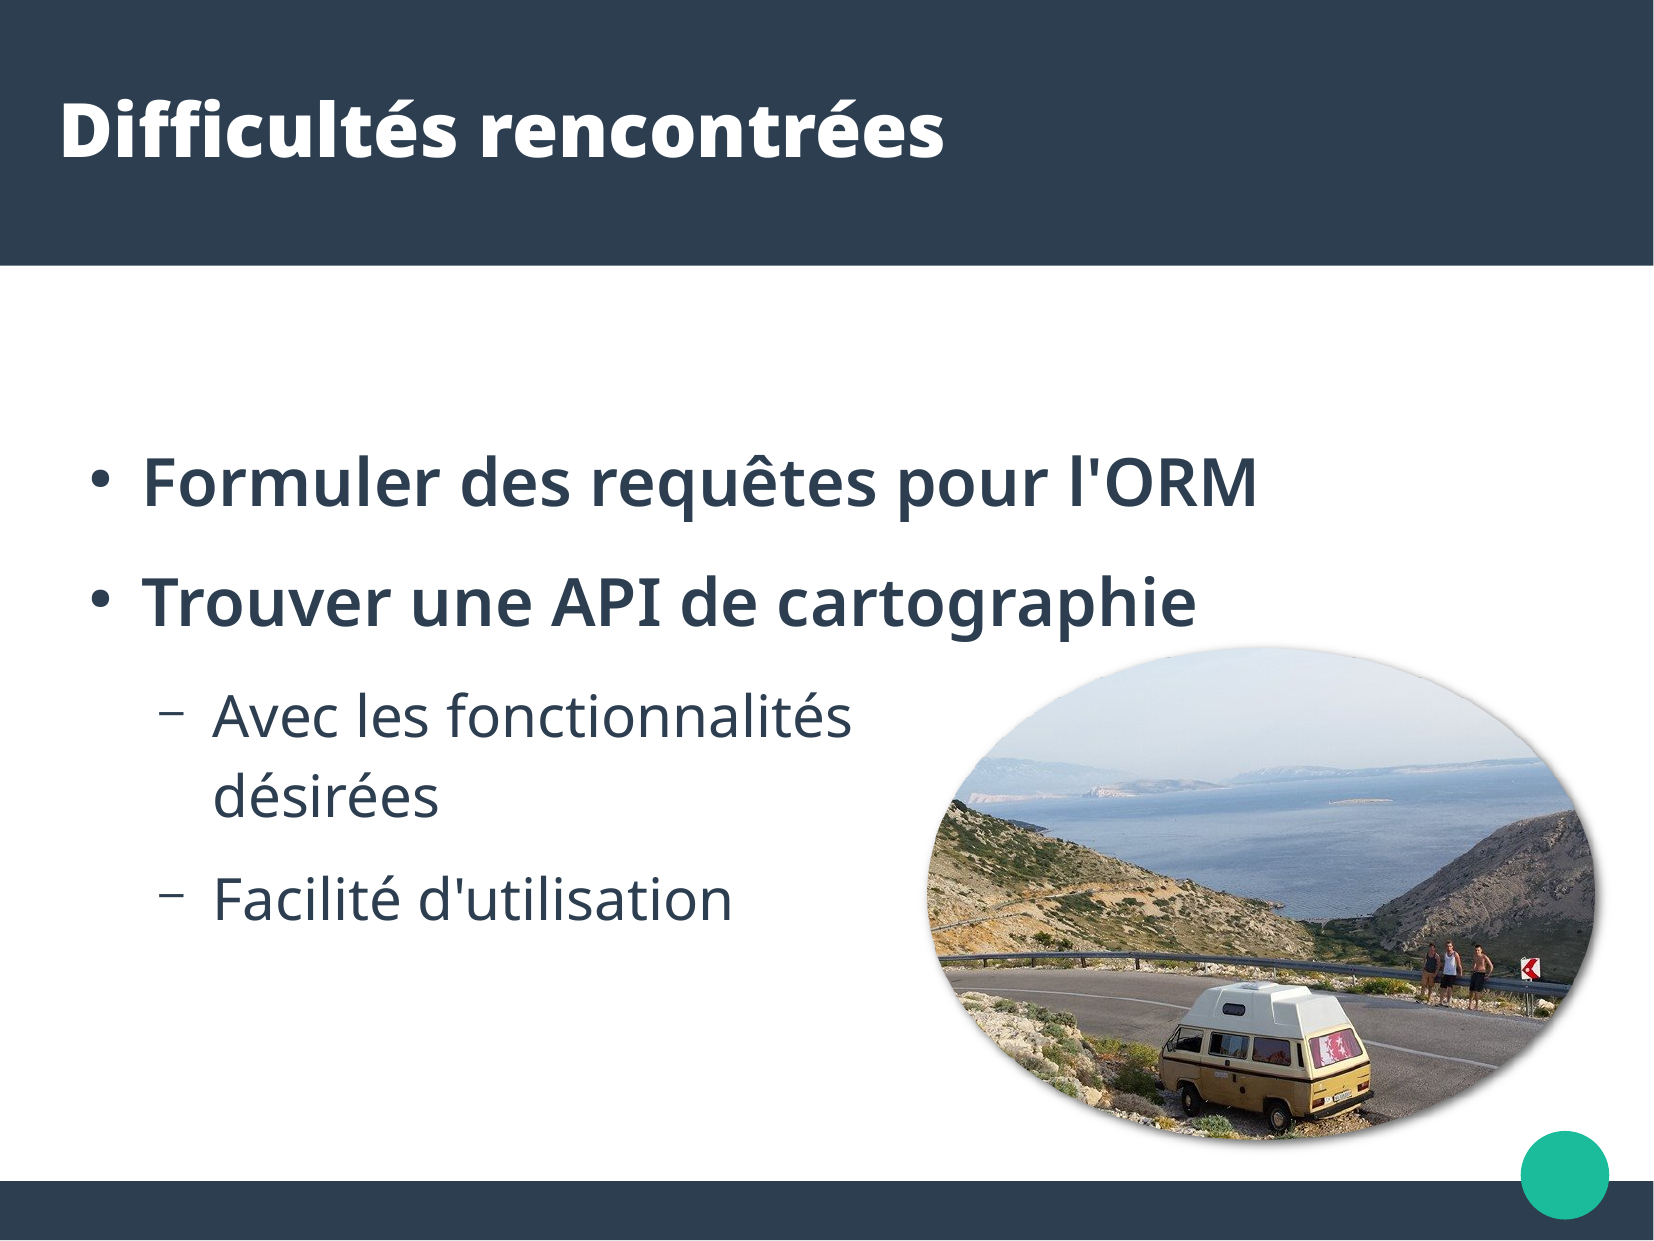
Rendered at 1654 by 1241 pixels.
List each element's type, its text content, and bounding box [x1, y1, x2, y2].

picture [916, 637, 1613, 1158]
title Difficultés rencontrées [59, 49, 1595, 207]
list Formuler des requêtes pour l'ORM Trouver une API de cartographie Avec les fonctionnalités désirées Facilité d'utilisation [70, 435, 1560, 1155]
